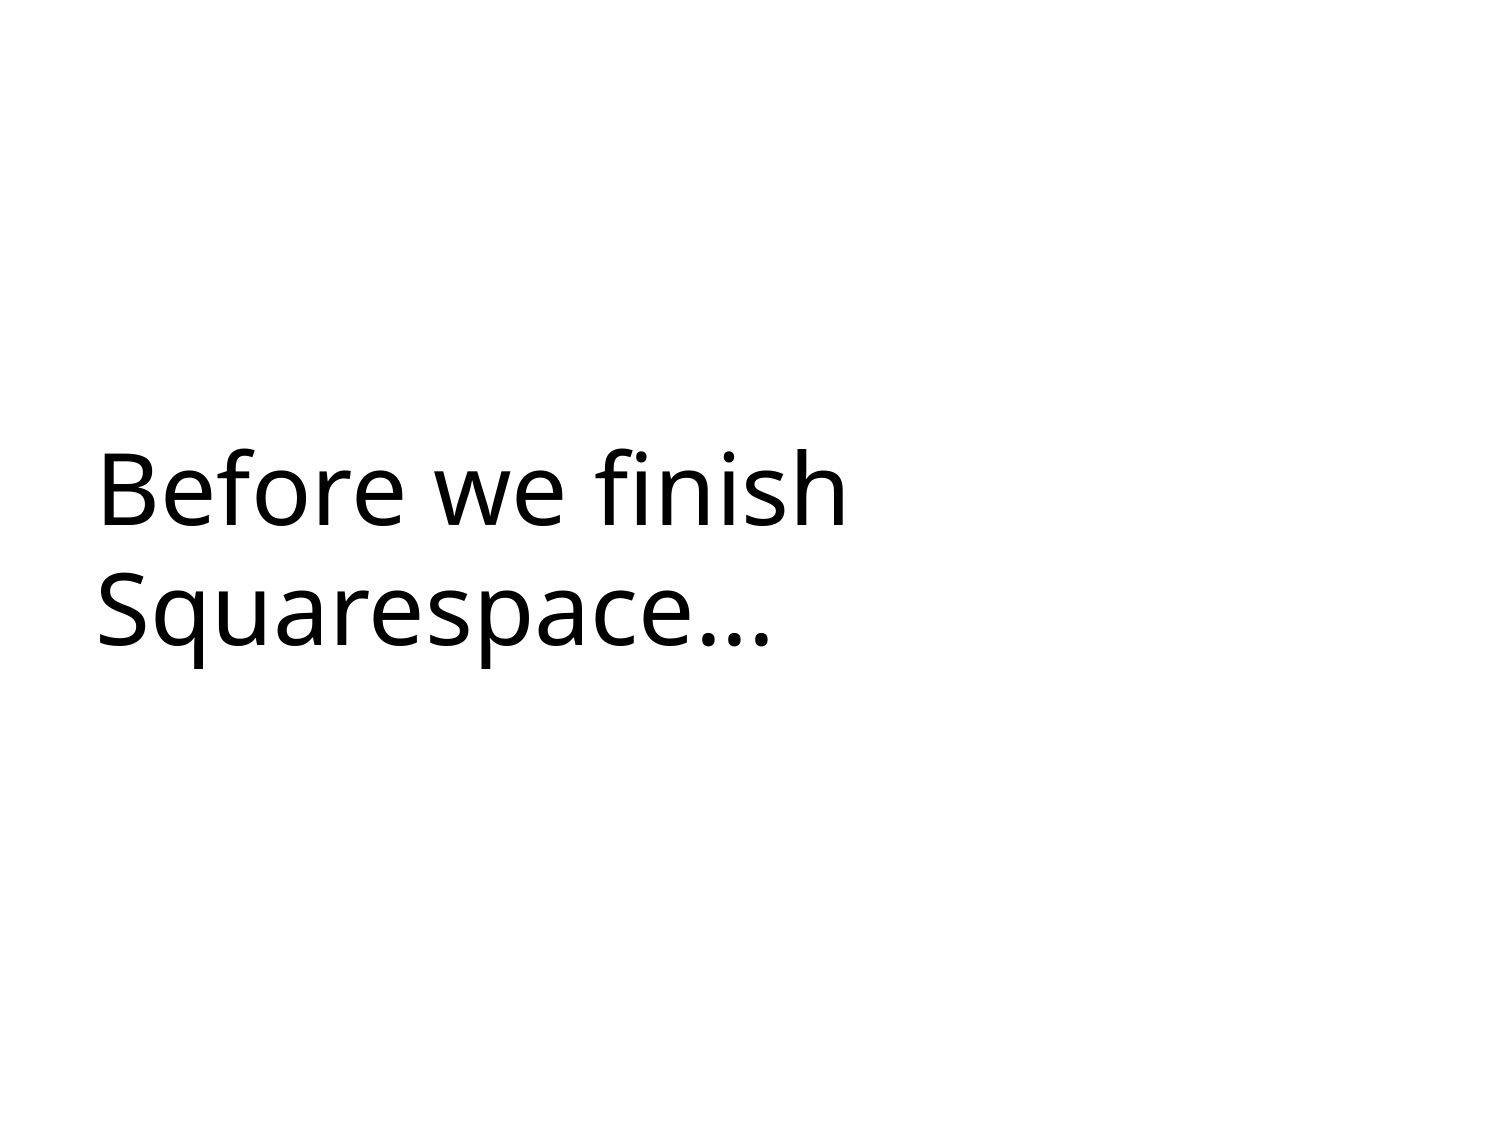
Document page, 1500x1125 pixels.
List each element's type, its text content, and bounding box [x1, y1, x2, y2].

title Before we finish Squarespace... [80, 98, 1125, 994]
